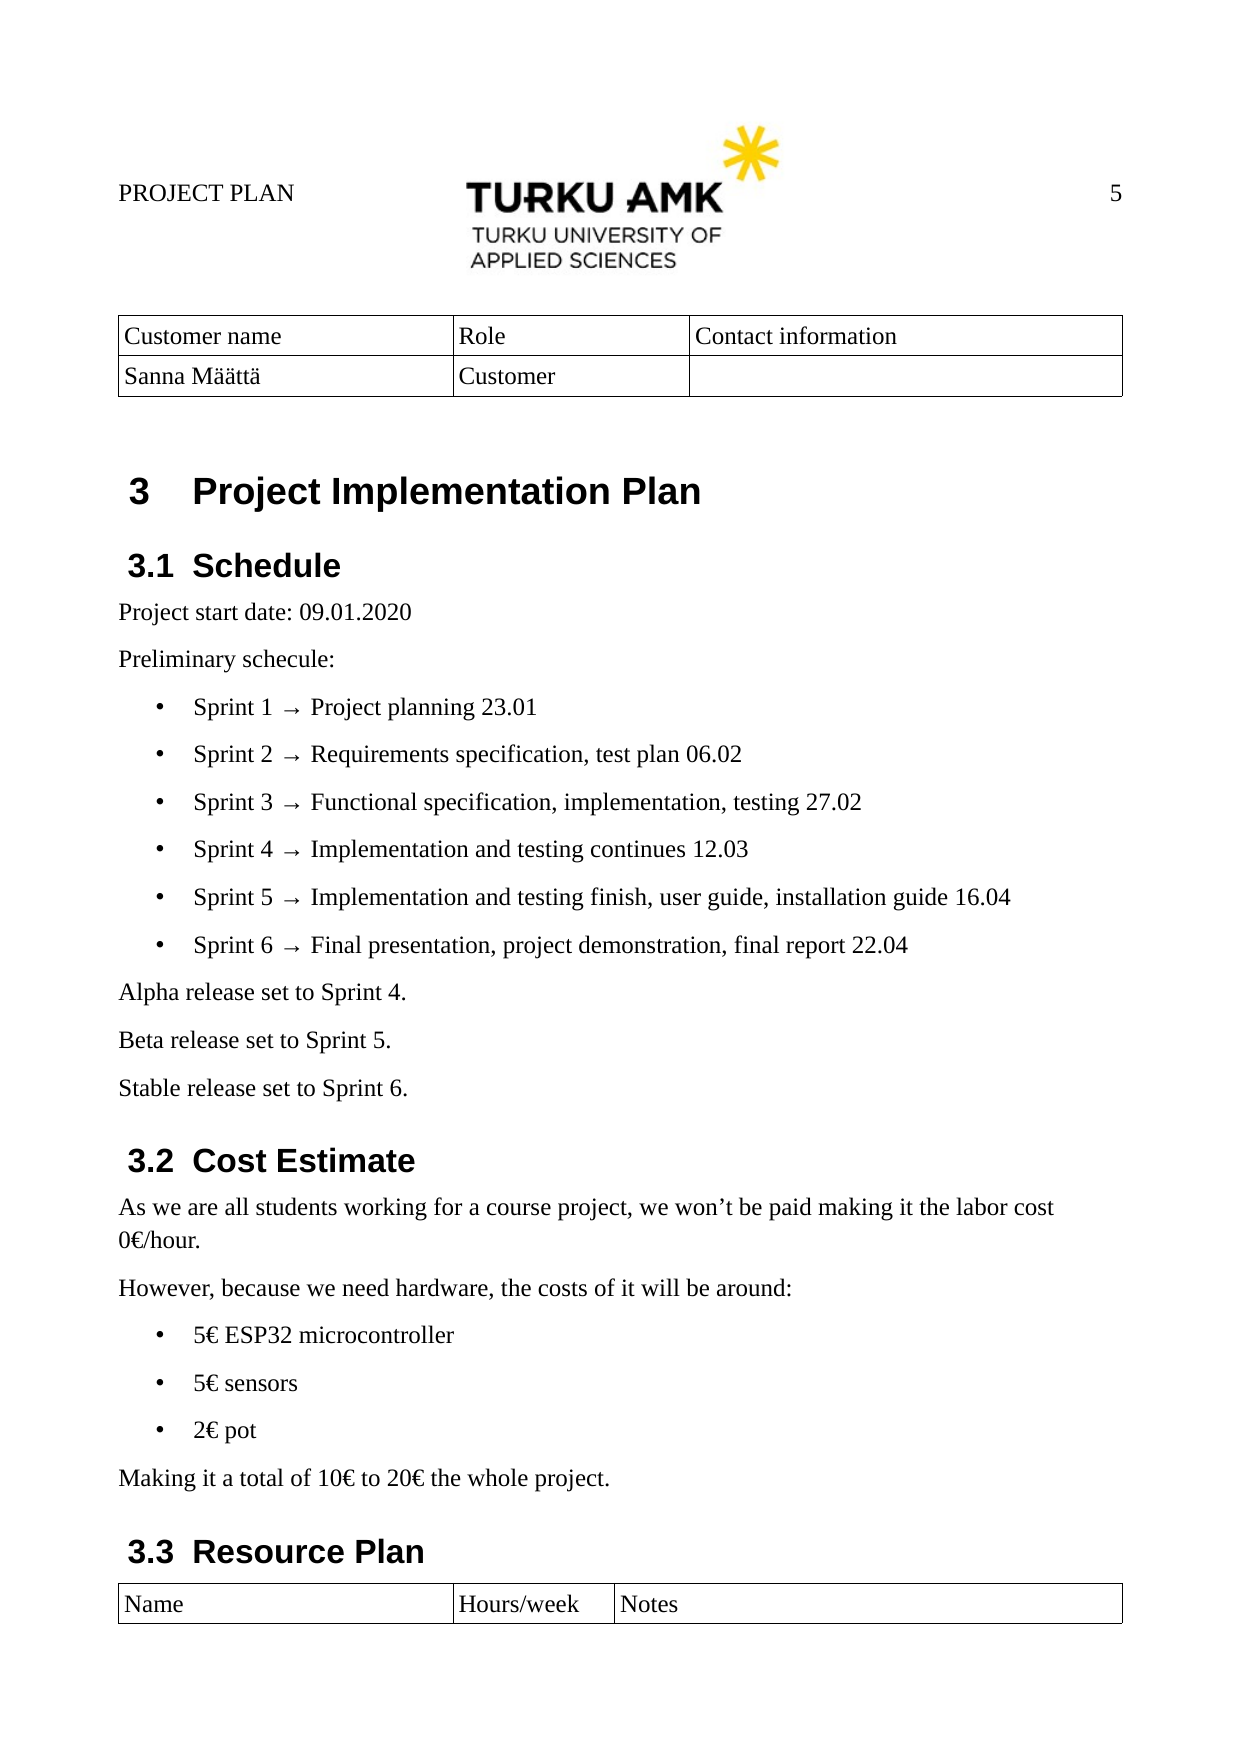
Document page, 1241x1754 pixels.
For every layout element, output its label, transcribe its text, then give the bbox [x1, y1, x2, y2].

table_header Hours/week [454, 1584, 614, 1623]
text Making it a total of 10€ to 20€ the whole project. [118, 1463, 1122, 1492]
list 5€ sensors [156, 1368, 1122, 1397]
list 2€ pot [156, 1416, 1122, 1444]
text Project start date: 09.01.2020 [118, 597, 1122, 625]
table_header Contact information [690, 316, 1122, 355]
table_header Notes [615, 1584, 1122, 1623]
text However, because we need hardware, the costs of it will be around: [118, 1273, 1122, 1302]
table_header Role [454, 316, 689, 355]
table_cell [690, 356, 1122, 396]
subtitle Schedule [118, 545, 1122, 584]
list Sprint 4 → Implementation and testing continues 12.03 [156, 834, 1122, 863]
list Sprint 2 → Requirements specification, test plan 06.02 [156, 739, 1122, 768]
list 5€ ESP32 microcontroller [156, 1320, 1122, 1349]
list Sprint 6 → Final presentation, project demonstration, final report 22.04 [156, 930, 1122, 958]
subtitle Project Implementation Plan [118, 468, 1122, 512]
list Sprint 3 → Functional specification, implementation, testing 27.02 [156, 787, 1122, 816]
table_header Name [119, 1584, 453, 1623]
text Preliminary schecule: [118, 644, 1122, 673]
picture [453, 118, 787, 286]
text Alpha release set to Sprint 4. [118, 977, 1122, 1006]
table_cell Customer [454, 356, 689, 396]
text As we are all students working for a course project, we won’t be paid making it the labor cost 0€/hour. [118, 1192, 1122, 1254]
text Beta release set to Sprint 5. [118, 1025, 1122, 1054]
text Stable release set to Sprint 6. [118, 1073, 1122, 1101]
subtitle Resource Plan [118, 1532, 1122, 1570]
subtitle Cost Estimate [118, 1141, 1122, 1180]
table_cell Sanna Määttä [119, 356, 453, 396]
list Sprint 5 → Implementation and testing finish, user guide, installation guide 16.04 [156, 882, 1122, 911]
table_header Customer name [119, 316, 453, 355]
list Sprint 1 → Project planning 23.01 [156, 692, 1122, 721]
